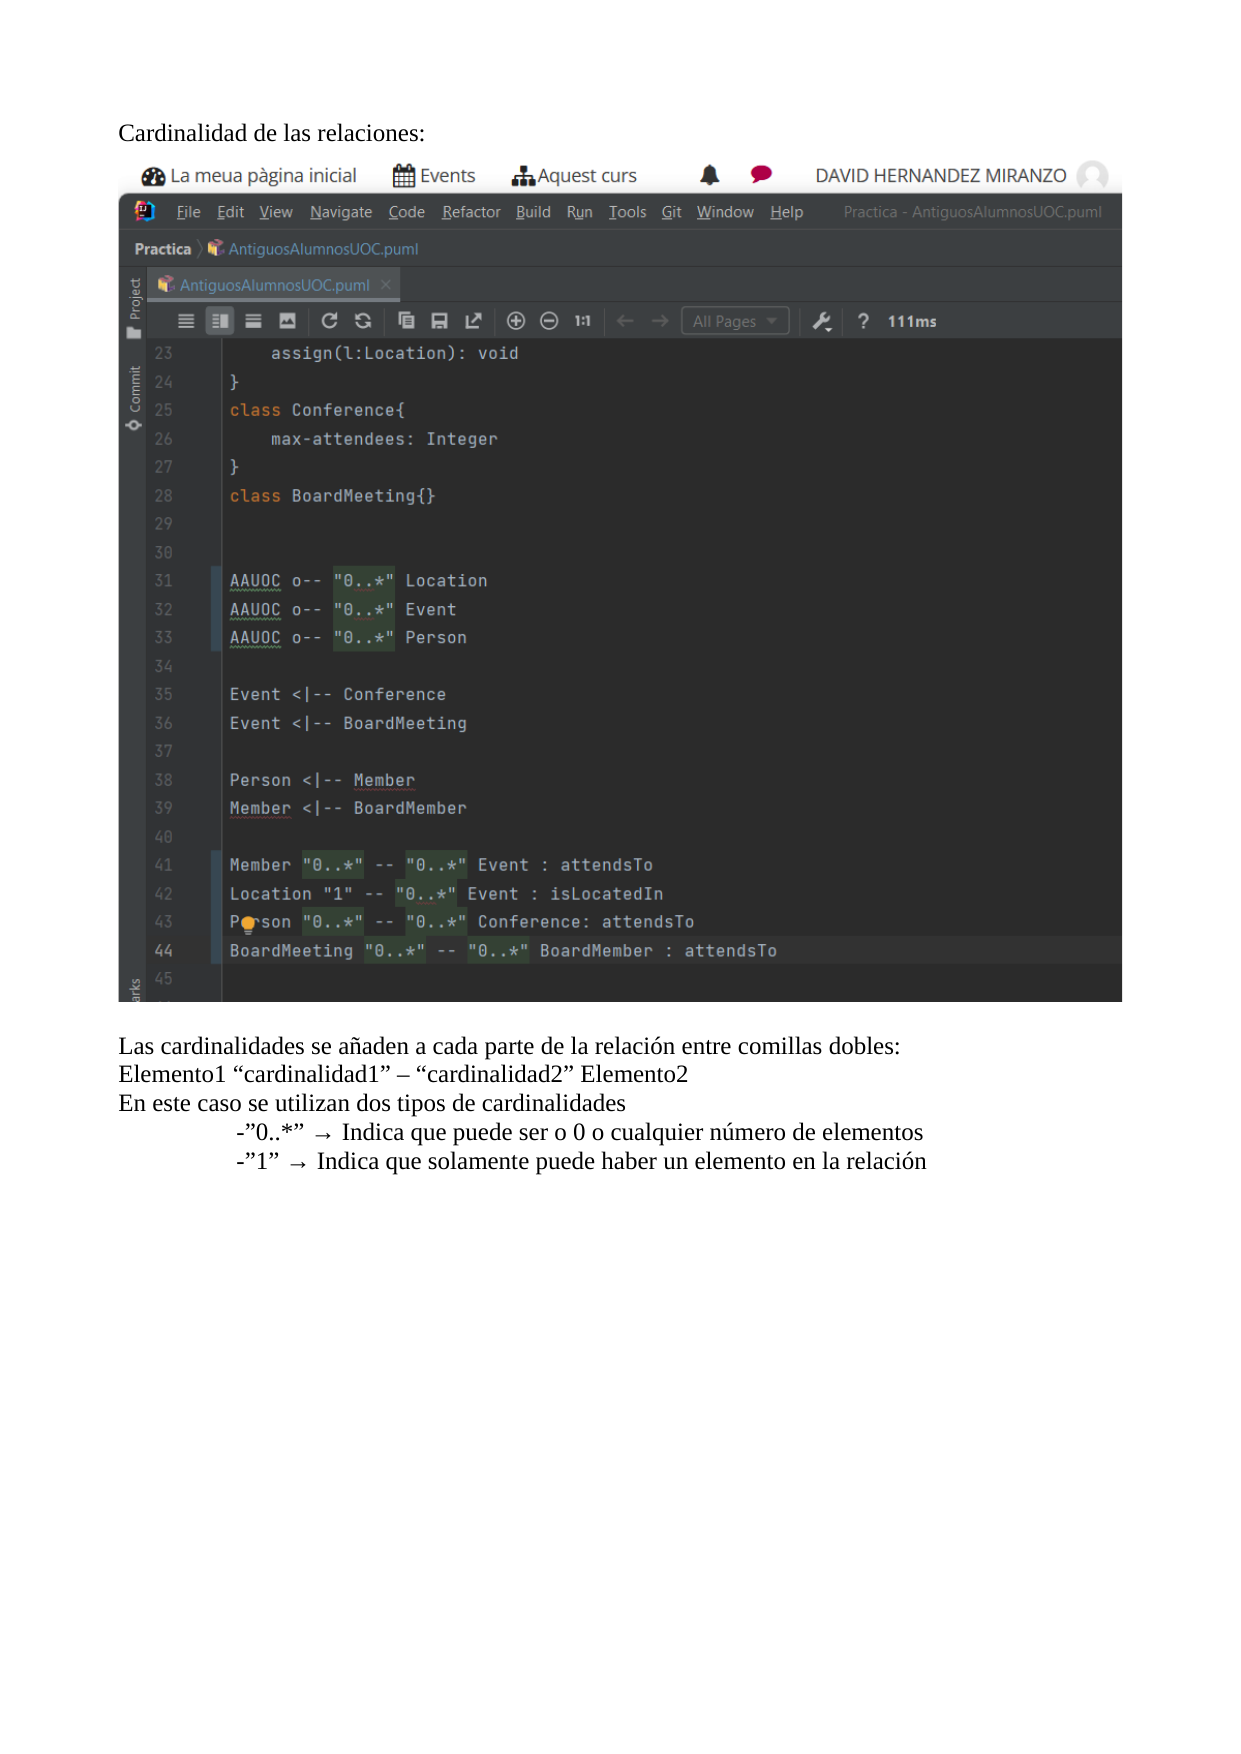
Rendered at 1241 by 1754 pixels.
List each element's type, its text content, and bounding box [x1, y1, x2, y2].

text -”0..*” → Indica que puede ser o 0 o cualquier número de elementos [118, 1117, 1122, 1146]
text En este caso se utilizan dos tipos de cardinalidades [118, 1088, 1122, 1117]
text Elemento1 “cardinalidad1” – “cardinalidad2” Elemento2 [118, 1059, 1122, 1088]
text -”1” → Indica que solamente puede haber un elemento en la relación [118, 1146, 1122, 1174]
text Las cardinalidades se añaden a cada parte de la relación entre comillas dobles: [118, 1031, 1122, 1059]
text Cardinalidad de las relaciones: [118, 118, 1122, 146]
picture [118, 146, 1123, 1002]
